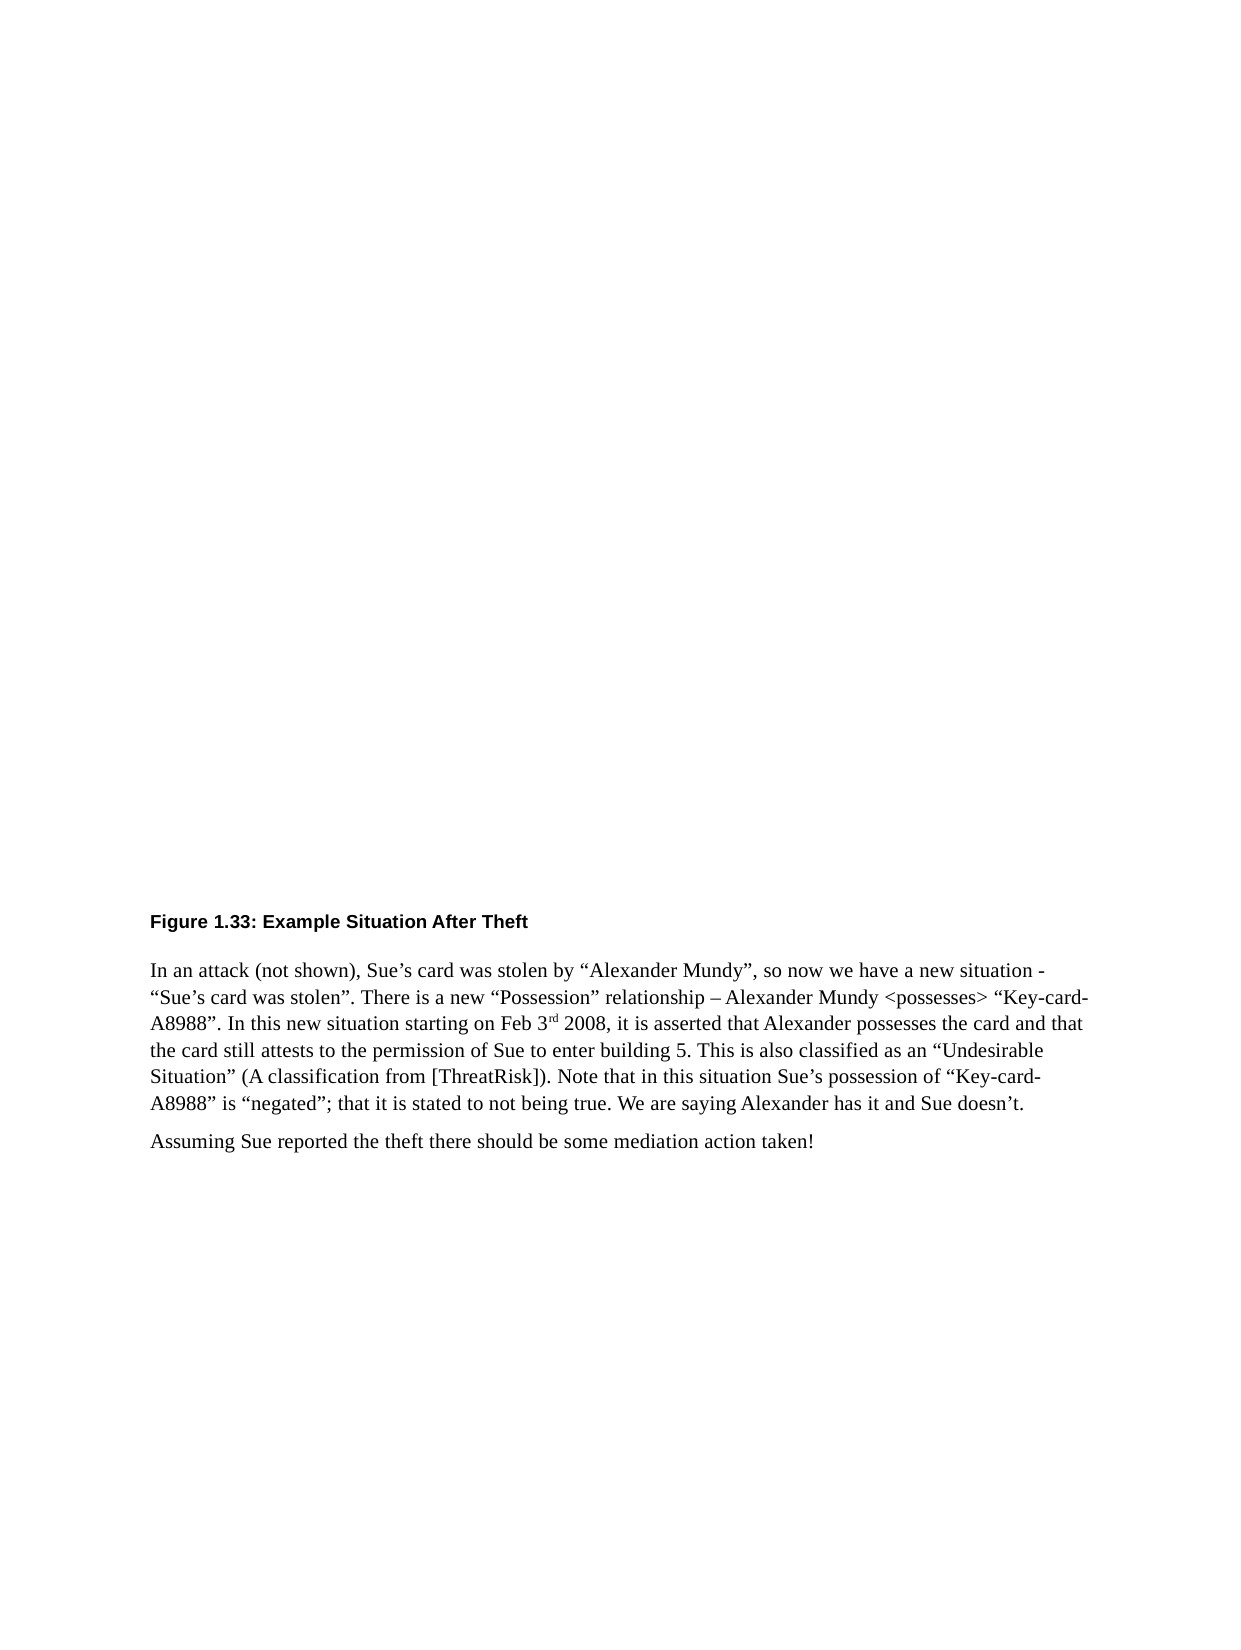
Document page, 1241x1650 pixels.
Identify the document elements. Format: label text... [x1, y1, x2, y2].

text Assuming Sue reported the theft there should be some mediation action taken! [150, 1129, 1090, 1153]
text In an attack (not shown), Sue’s card was stolen by “Alexander Mundy”, so now we have a new situation - “Sue’s card was stolen”. There is a new “Possession” relationship – Alexander Mundy <possesses> “Key-card-A8988”. In this new situation starting on Feb 3rd 2008, it is asserted that Alexander possesses the card and that the card still attests to the permission of Sue to enter building 5. This is also classified as an “Undesirable Situation” (A classification from [ThreatRisk]). Note that in this situation Sue’s possession of “Key-card-A8988” is “negated”; that it is stated to not being true. We are saying Alexander has it and Sue doesn’t. [150, 932, 1090, 1115]
text Figure 1.33: Example Situation After Theft [150, 174, 1090, 932]
text [150, 150, 1090, 174]
